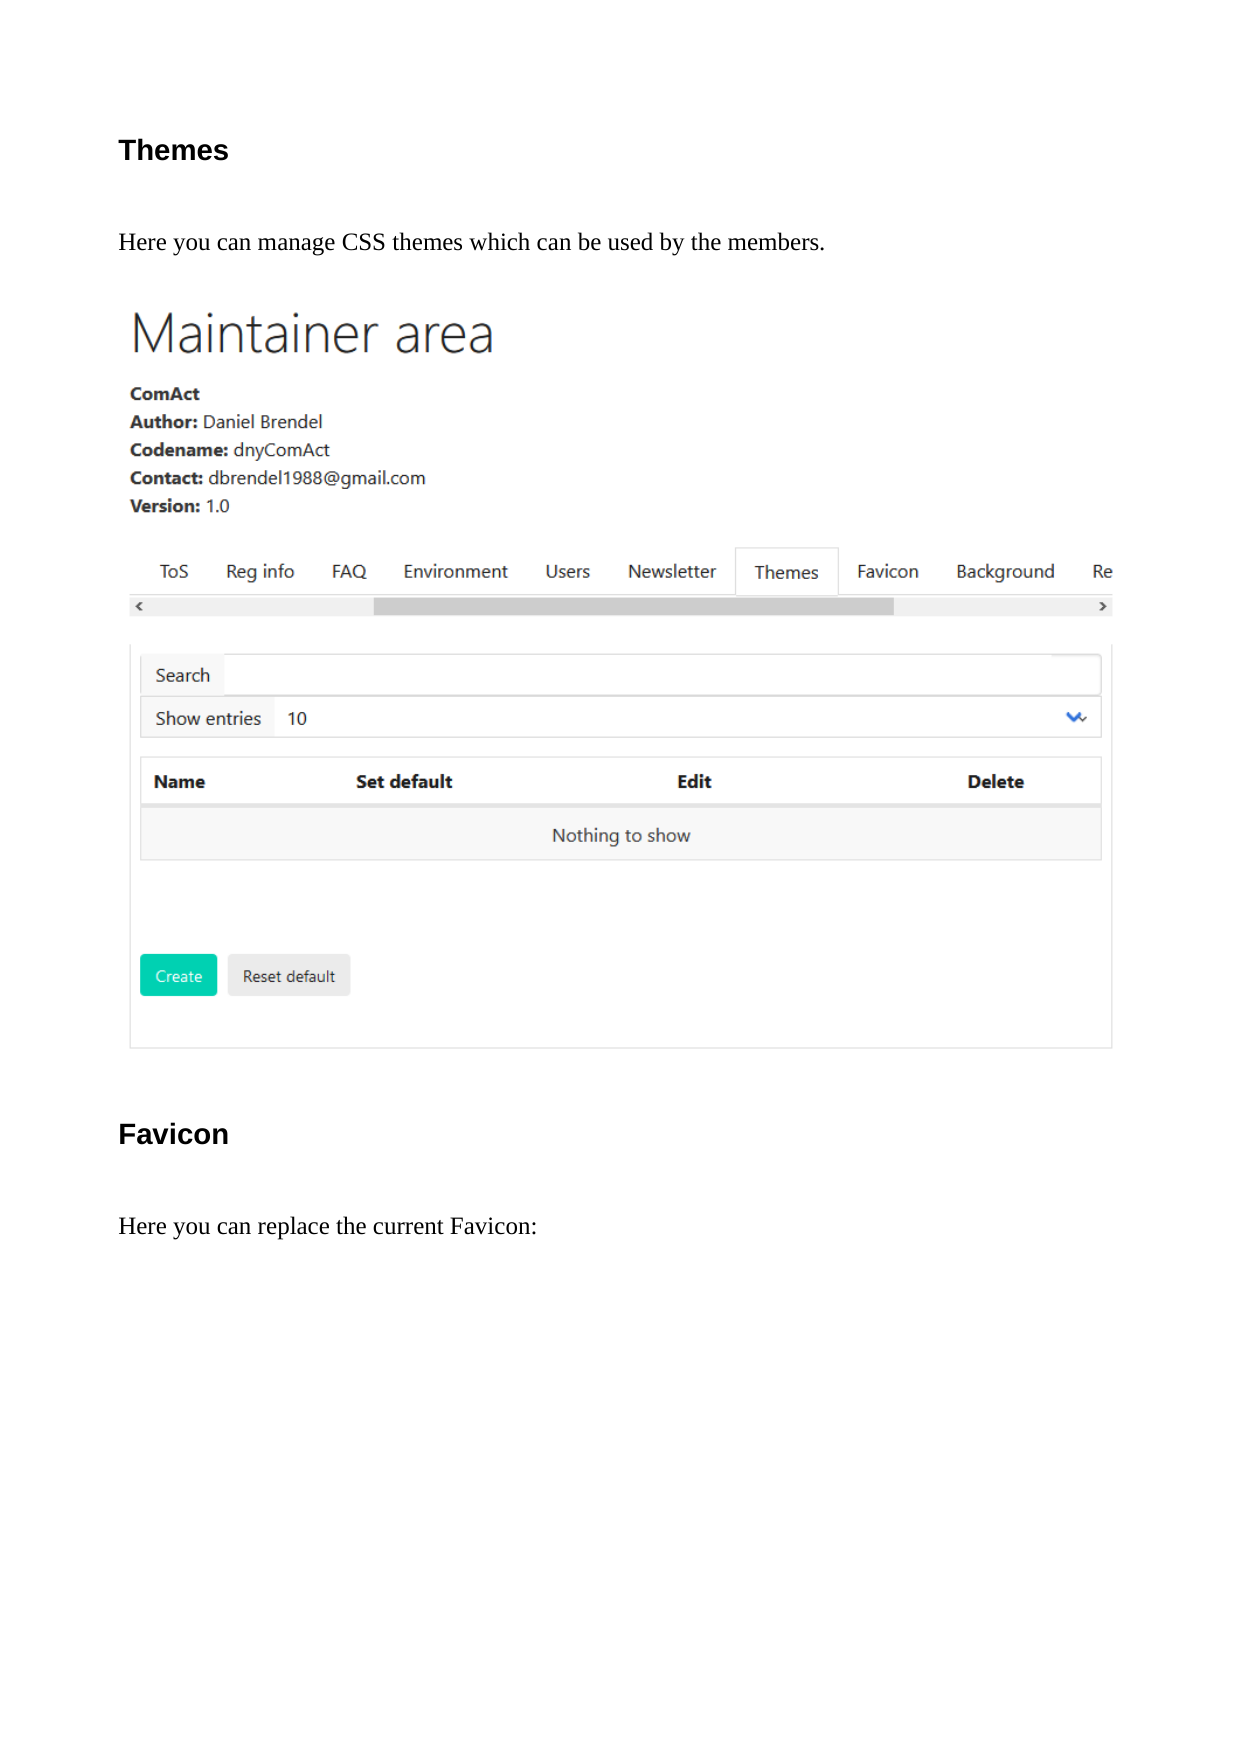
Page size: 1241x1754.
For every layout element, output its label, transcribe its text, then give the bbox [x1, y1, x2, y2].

picture [118, 274, 1123, 1051]
subtitle Favicon [118, 1117, 1122, 1151]
text Here you can replace the current Favicon: [118, 1211, 1122, 1239]
text Here you can manage CSS themes which can be used by the members. [118, 227, 1122, 255]
subtitle Themes [118, 133, 1122, 166]
